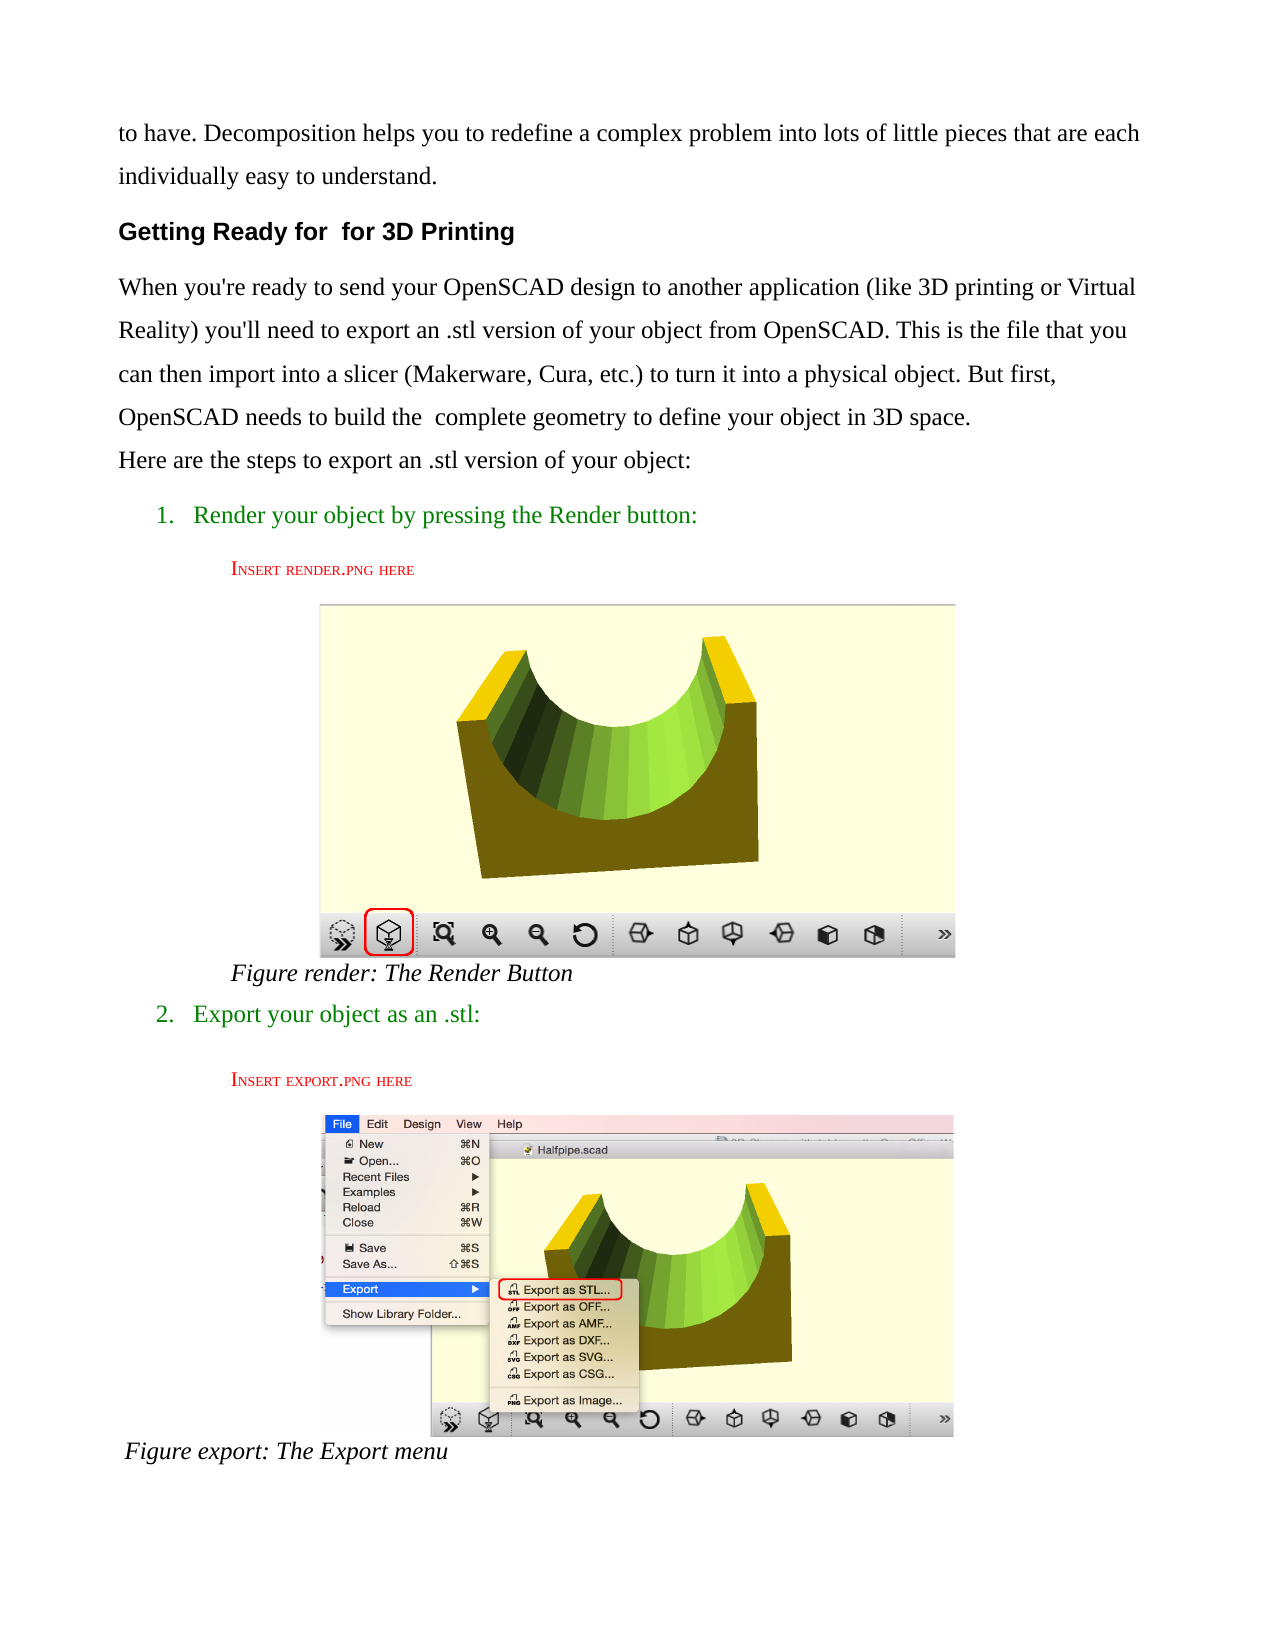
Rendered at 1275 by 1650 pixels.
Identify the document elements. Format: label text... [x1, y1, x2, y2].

list Insert export.png here [193, 1067, 1157, 1091]
text When you're ready to send your OpenSCAD design to another application (like 3D printing or Virtual Reality) you'll need to export an .stl version of your object from OpenSCAD. This is the file that you can then import into a slicer (Makerware, Cura, etc.) to turn it into a physical object. But first, OpenSCAD needs to build the complete geometry to define your object in 3D space. [118, 272, 1157, 431]
list Export your object as an .stl: [156, 999, 1157, 1028]
picture [319, 604, 956, 958]
text to have. Decomposition helps you to redefine a complex problem into lots of little pieces that are each individually easy to understand. [118, 118, 1157, 190]
text Here are the steps to export an .stl version of your object: [118, 445, 1157, 474]
subtitle Getting Ready for for 3D Printing [118, 217, 1157, 246]
list Figure render: The Render Button [193, 958, 1157, 987]
list Insert render.png here [193, 556, 1157, 580]
list Figure export: The Export menu [118, 1437, 1157, 1465]
picture [321, 1115, 954, 1437]
list Render your object by pressing the Render button: [156, 501, 1157, 529]
